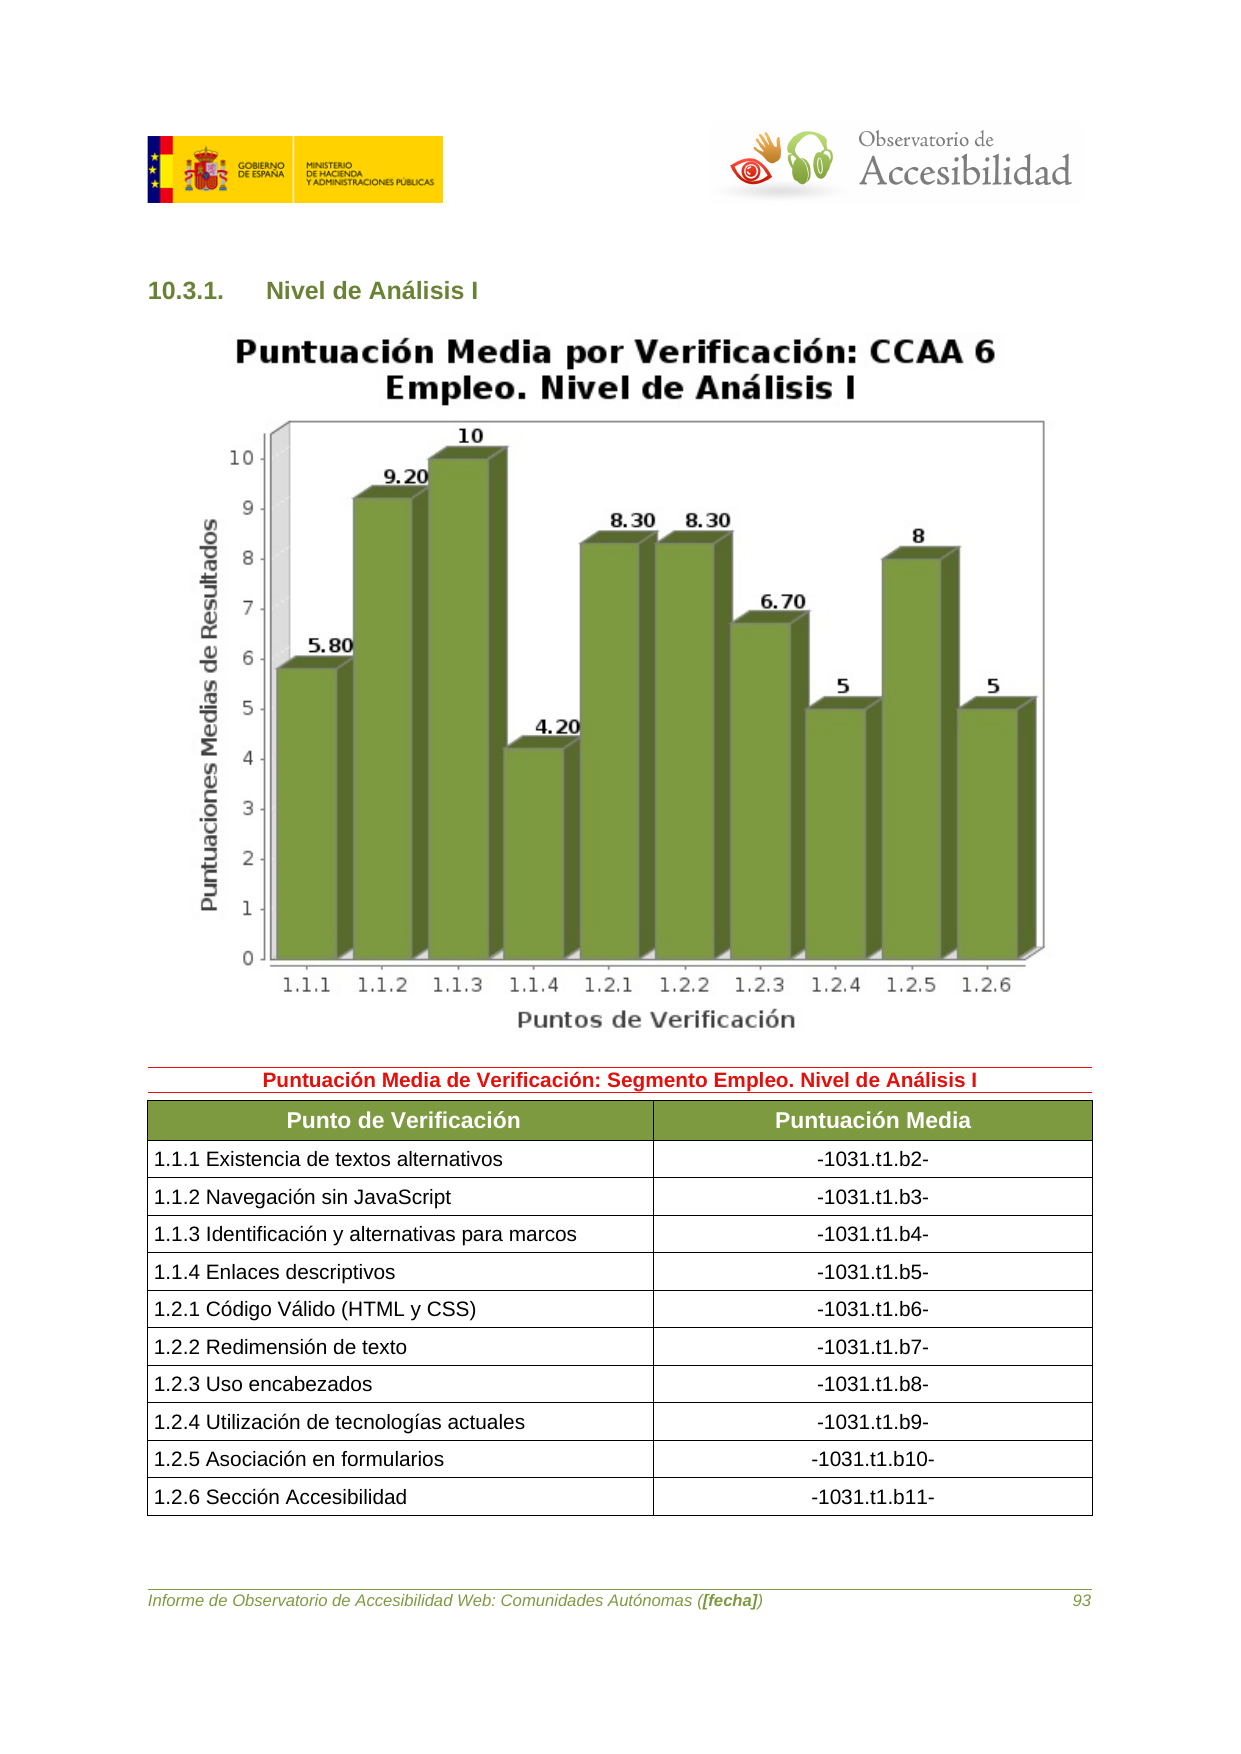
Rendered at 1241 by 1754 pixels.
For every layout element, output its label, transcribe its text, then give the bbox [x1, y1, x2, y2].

table_cell 1.2.4 Utilización de tecnologías actuales [148, 1403, 653, 1440]
list Nivel de Análisis I [148, 276, 1092, 304]
table_cell 1.2.5 Asociación en formularios [148, 1441, 653, 1477]
picture [178, 332, 1062, 1042]
table_cell 1.1.2 Navegación sin JavaScript [148, 1178, 653, 1215]
table_cell 1.1.4 Enlaces descriptivos [148, 1253, 653, 1290]
table_cell -1031.t1.b5- [654, 1253, 1092, 1290]
table_cell -1031.t1.b4- [654, 1216, 1092, 1252]
picture [710, 122, 1086, 205]
table_cell -1031.t1.b2- [654, 1141, 1092, 1177]
table_cell -1031.t1.b10- [654, 1441, 1092, 1477]
table_cell -1031.t1.b11- [654, 1478, 1092, 1515]
table_cell -1031.t1.b3- [654, 1178, 1092, 1215]
table_cell 1.1.1 Existencia de textos alternativos [148, 1141, 653, 1177]
text Puntuación Media de Verificación: Segmento Empleo. Nivel de Análisis I [148, 1068, 1092, 1092]
table_cell 1.2.1 Código Válido (HTML y CSS) [148, 1291, 653, 1327]
table_cell -1031.t1.b9- [654, 1403, 1092, 1440]
table_cell -1031.t1.b6- [654, 1291, 1092, 1327]
table_header Puntuación Media [654, 1101, 1092, 1140]
table_cell 1.2.2 Redimensión de texto [148, 1328, 653, 1365]
table_cell -1031.t1.b8- [654, 1366, 1092, 1402]
table_cell -1031.t1.b7- [654, 1328, 1092, 1365]
table_cell 1.2.6 Sección Accesibilidad [148, 1478, 653, 1515]
table_cell 1.2.3 Uso encabezados [148, 1366, 653, 1402]
picture [147, 136, 443, 203]
table_cell 1.1.3 Identificación y alternativas para marcos [148, 1216, 653, 1252]
table_header Punto de Verificación [148, 1101, 653, 1140]
